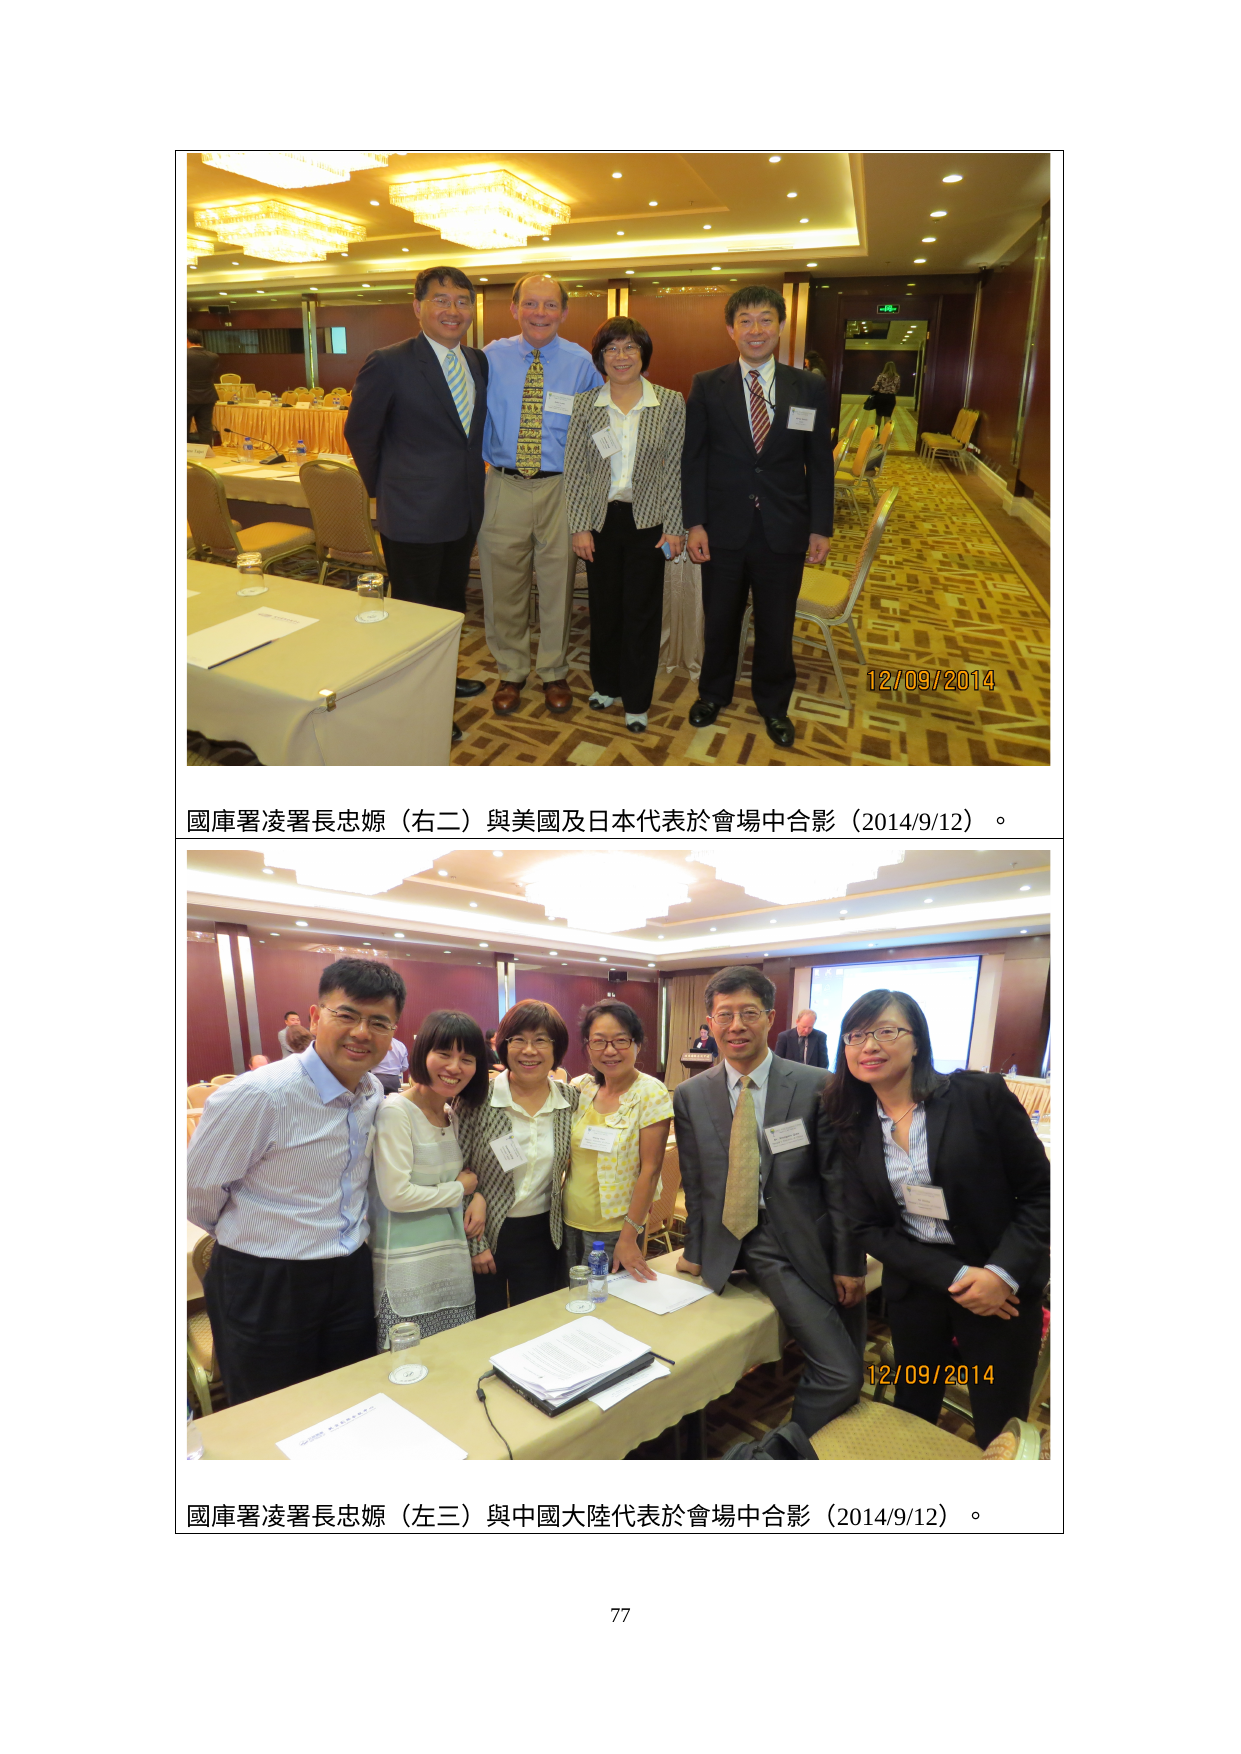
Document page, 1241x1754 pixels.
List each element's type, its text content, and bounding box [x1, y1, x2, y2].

table_header 國庫署凌署長忠嫄（右二）與美國及日本代表於會場中合影（2014/9/12）。 [176, 151, 1063, 838]
table_cell 國庫署凌署長忠嫄（左三）與中國大陸代表於會場中合影（2014/9/12）。 [176, 839, 1063, 1532]
picture [186, 850, 1051, 1460]
picture [186, 153, 1051, 766]
